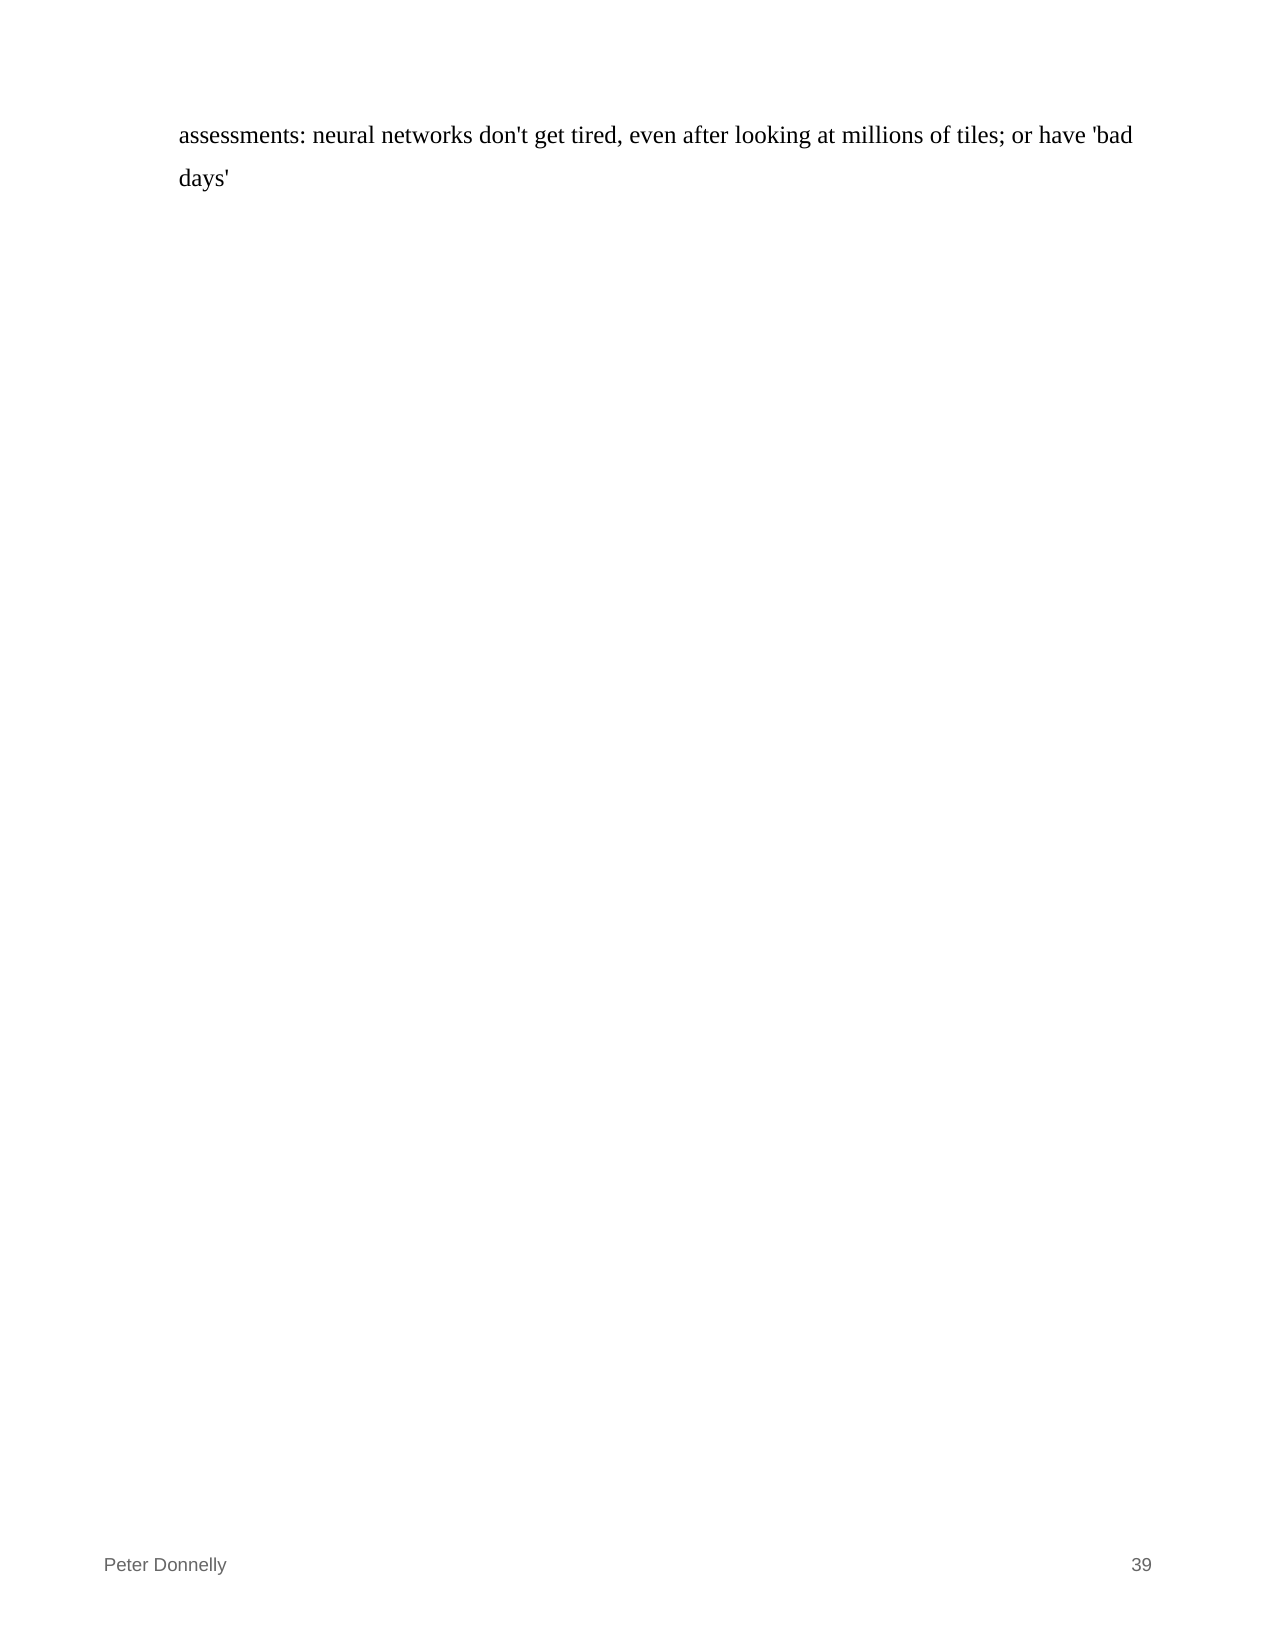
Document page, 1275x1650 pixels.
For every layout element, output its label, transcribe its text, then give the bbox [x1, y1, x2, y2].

list assessments: neural networks don't get tired, even after looking at millions of tiles; or have 'bad days' [141, 120, 1181, 192]
